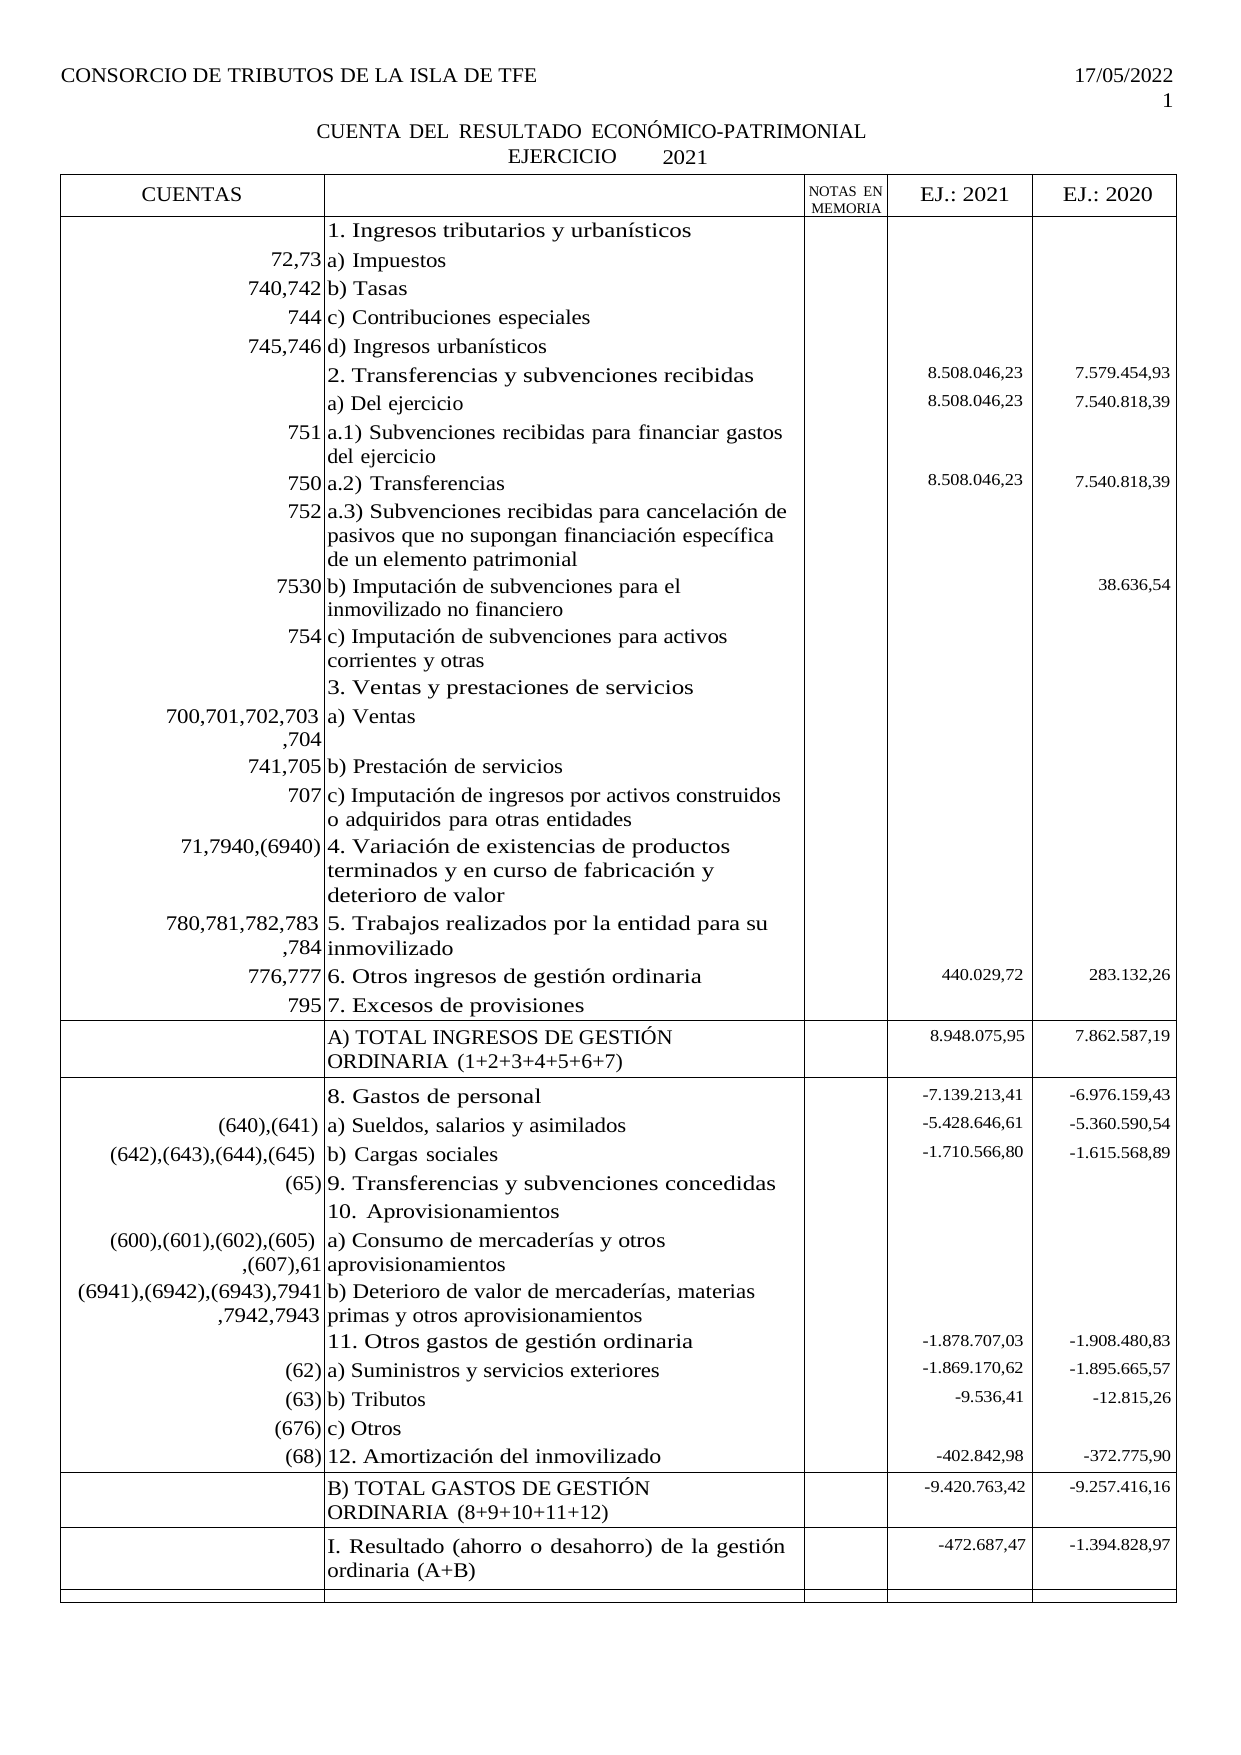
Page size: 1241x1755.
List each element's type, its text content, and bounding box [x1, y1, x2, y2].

table_cell [61, 1198, 324, 1226]
table_cell [61, 808, 324, 833]
table_cell -472.687,47 [888, 1528, 1032, 1588]
table_header CUENTAS [61, 175, 324, 216]
table_cell -5.360.590,54 [1033, 1111, 1176, 1139]
table_header EJ.: 2021 [888, 175, 1032, 216]
table_header EJ.: 2020 [1033, 175, 1176, 216]
table_cell 1. Ingresos tributarios y urbanísticos [325, 217, 804, 246]
table_cell [888, 1414, 1032, 1443]
table_cell -6.976.159,43 [1033, 1078, 1176, 1111]
table_cell [888, 859, 1032, 883]
table_cell [325, 1590, 804, 1602]
table_cell [888, 833, 1032, 859]
table_cell [61, 859, 324, 883]
table_cell c) Imputación de ingresos por activos construidos [325, 781, 804, 808]
table_cell A) TOTAL INGRESOS DE GESTIÓN ORDINARIA (1+2+3+4+5+6+7) [325, 1021, 804, 1077]
table_cell [805, 217, 887, 1020]
table_cell [888, 754, 1032, 781]
table_cell [1033, 649, 1176, 674]
table_cell 776,777 [61, 963, 324, 991]
table_cell (676) [61, 1414, 324, 1443]
table_header NOTAS EN MEMORIA [805, 175, 887, 216]
table_cell 283.132,26 [1033, 963, 1176, 1020]
table_cell -372.775,90 [1033, 1443, 1176, 1472]
table_cell [888, 936, 1032, 962]
table_cell -1.615.568,89 [1033, 1140, 1176, 1169]
table_cell (63) [61, 1385, 324, 1414]
table_cell -9.257.416,16 [1033, 1473, 1176, 1527]
table_cell [888, 498, 1032, 524]
table_cell [888, 910, 1032, 936]
table_cell pasivos que no supongan financiación específica [325, 524, 804, 548]
table_cell [805, 1528, 887, 1588]
table_cell -12.815,26 [1033, 1385, 1176, 1414]
table_cell -1.895.665,57 [1033, 1356, 1176, 1384]
table_cell [61, 884, 324, 910]
table_cell [888, 674, 1032, 702]
table_header [325, 175, 804, 216]
table_cell -1.878.707,03 [888, 1329, 1032, 1356]
table_cell [1033, 936, 1176, 962]
table_cell [1033, 884, 1176, 910]
table_cell 700,701,702,703 [61, 702, 324, 728]
table_cell 7.540.818,39 [1033, 389, 1176, 418]
table_cell ,7942,7943 [61, 1304, 324, 1329]
table_cell [1033, 418, 1176, 444]
table_cell [325, 728, 804, 753]
table_cell (640),(641) [61, 1078, 324, 1139]
table_cell ,(607),61 [61, 1253, 324, 1278]
table_cell [1033, 702, 1176, 728]
table_cell a) Sueldos, salarios y asimilados [325, 1111, 804, 1139]
table_cell [805, 1473, 887, 1527]
table_cell (600),(601),(602),(605) [61, 1226, 324, 1253]
table_cell ,784 [61, 936, 324, 962]
table_cell [1033, 1226, 1176, 1253]
table_cell a.3) Subvenciones recibidas para cancelación de [325, 498, 804, 524]
table_cell 751 [61, 418, 324, 444]
table_cell 7.579.454,93 [1033, 217, 1176, 389]
table_cell inmovilizado no financiero [325, 598, 804, 623]
table_cell 780,781,782,783 [61, 910, 324, 936]
table_cell ,704 [61, 728, 324, 753]
table_cell 38.636,54 [1033, 573, 1176, 598]
table_cell [1033, 445, 1176, 469]
table_cell [888, 598, 1032, 623]
table_cell aprovisionamientos [325, 1253, 804, 1278]
table_cell 8.948.075,95 [888, 1021, 1032, 1077]
table_cell 71,7940,(6940) [61, 833, 324, 859]
table_cell [1033, 754, 1176, 781]
table_cell o adquiridos para otras entidades [325, 808, 804, 833]
table_cell b) Prestación de servicios [325, 754, 804, 781]
table_cell [1033, 859, 1176, 883]
table_cell 795 [61, 991, 324, 1020]
table_cell a.1) Subvenciones recibidas para financiar gastos [325, 418, 804, 444]
table_cell 7530 [61, 573, 324, 598]
table_cell 7. Excesos de provisiones [325, 991, 804, 1020]
table_cell 10. Aprovisionamientos [325, 1198, 804, 1226]
table_cell [888, 1590, 1032, 1602]
table_cell 752 [61, 498, 324, 524]
table_cell c) Imputación de subvenciones para activos [325, 624, 804, 649]
table_cell [61, 1021, 324, 1077]
table_cell terminados y en curso de fabricación y [325, 859, 804, 883]
table_cell (62) [61, 1356, 324, 1384]
table_cell [805, 1590, 887, 1602]
table_cell deterioro de valor [325, 884, 804, 910]
table_cell [888, 418, 1032, 444]
table_cell 8.508.046,23 [888, 217, 1032, 389]
table_cell [61, 598, 324, 623]
table_cell [61, 649, 324, 674]
table_cell 3. Ventas y prestaciones de servicios [325, 674, 804, 702]
table_cell [1033, 1253, 1176, 1278]
table_cell -402.842,98 [888, 1443, 1032, 1472]
table_cell [888, 548, 1032, 573]
table_cell -1.908.480,83 [1033, 1329, 1176, 1356]
table_cell [888, 445, 1032, 469]
table_cell [888, 808, 1032, 833]
table_cell 741,705 [61, 754, 324, 781]
table_cell 6. Otros ingresos de gestión ordinaria [325, 963, 804, 991]
table_cell [1033, 808, 1176, 833]
table_cell -5.428.646,61 [888, 1111, 1032, 1139]
table_cell [888, 573, 1032, 598]
table_cell a) Suministros y servicios exteriores [325, 1356, 804, 1384]
table_cell B) TOTAL GASTOS DE GESTIÓN ORDINARIA (8+9+10+11+12) [325, 1473, 804, 1527]
table_cell 750 [61, 469, 324, 498]
table_cell [61, 1329, 324, 1356]
table_cell [888, 781, 1032, 808]
table_cell [61, 1473, 324, 1527]
table_cell -9.420.763,42 [888, 1473, 1032, 1527]
table_cell [805, 1078, 887, 1472]
table_cell -7.139.213,41 [888, 1078, 1032, 1111]
table_cell [888, 524, 1032, 548]
table_cell a) Impuestos [325, 246, 804, 274]
table_cell a) Consumo de mercaderías y otros [325, 1226, 804, 1253]
table_cell 7.862.587,19 [1033, 1021, 1176, 1077]
table_cell I. Resultado (ahorro o desahorro) de la gestión ordinaria (A+B) [325, 1528, 804, 1588]
table_cell 72,73 [61, 217, 324, 274]
table_cell c) Otros [325, 1414, 804, 1443]
table_cell 8. Gastos de personal [325, 1078, 804, 1111]
table_cell [1033, 548, 1176, 573]
table_cell [61, 1590, 324, 1602]
table_cell (642),(643),(644),(645) [61, 1140, 324, 1169]
table_cell [888, 649, 1032, 674]
table_cell [1033, 674, 1176, 702]
table_cell d) Ingresos urbanísticos [325, 332, 804, 361]
table_cell 11. Otros gastos de gestión ordinaria [325, 1329, 804, 1356]
table_cell (68) [61, 1443, 324, 1472]
table_cell [61, 445, 324, 469]
table_cell [1033, 1590, 1176, 1602]
table_cell [1033, 1304, 1176, 1329]
table_cell corrientes y otras [325, 649, 804, 674]
table_cell 740,742 [61, 275, 324, 303]
table_cell [888, 1226, 1032, 1253]
table_cell -1.394.828,97 [1033, 1528, 1176, 1588]
table_cell [1033, 624, 1176, 649]
table_cell 5. Trabajos realizados por la entidad para su [325, 910, 804, 936]
table_cell [1033, 1278, 1176, 1303]
table_cell [61, 674, 324, 702]
table_cell [61, 548, 324, 573]
table_cell [888, 702, 1032, 728]
table_cell c) Contribuciones especiales [325, 303, 804, 332]
table_cell 8.508.046,23 [888, 469, 1032, 498]
table_cell (65) [61, 1169, 324, 1198]
table_cell inmovilizado [325, 936, 804, 962]
table_cell -1.869.170,62 [888, 1356, 1032, 1384]
table_cell [1033, 598, 1176, 623]
table_cell [1033, 1414, 1176, 1443]
table_cell 707 [61, 781, 324, 808]
table_cell b) Imputación de subvenciones para el [325, 573, 804, 598]
table_cell 745,746 [61, 332, 324, 361]
table_cell [61, 361, 324, 389]
table_cell 440.029,72 [888, 963, 1032, 1020]
table_cell de un elemento patrimonial [325, 548, 804, 573]
table_cell [1033, 1169, 1176, 1198]
table_cell del ejercicio [325, 445, 804, 469]
table_cell [1033, 1198, 1176, 1226]
table_cell [888, 1198, 1032, 1226]
table_cell 744 [61, 303, 324, 332]
table_cell b) Tasas [325, 275, 804, 303]
table_cell [1033, 728, 1176, 753]
table_cell 4. Variación de existencias de productos [325, 833, 804, 859]
table_cell [61, 524, 324, 548]
table_cell [888, 884, 1032, 910]
table_cell [888, 624, 1032, 649]
table_cell [1033, 910, 1176, 936]
table_cell primas y otros aprovisionamientos [325, 1304, 804, 1329]
table_cell [888, 1278, 1032, 1303]
table_cell [1033, 524, 1176, 548]
table_cell b) Tributos [325, 1385, 804, 1414]
table_cell [1033, 781, 1176, 808]
table_cell [888, 1253, 1032, 1278]
table_cell a) Ventas [325, 702, 804, 728]
table_cell 2. Transferencias y subvenciones recibidas [325, 361, 804, 389]
table_cell 12. Amortización del inmovilizado [325, 1443, 804, 1472]
table_cell 754 [61, 624, 324, 649]
table_cell b) Cargas sociales [325, 1140, 804, 1169]
table_cell -9.536,41 [888, 1385, 1032, 1414]
table_cell 9. Transferencias y subvenciones concedidas [325, 1169, 804, 1198]
table_cell [1033, 498, 1176, 524]
table_cell [888, 1304, 1032, 1329]
table_cell b) Deterioro de valor de mercaderías, materias [325, 1278, 804, 1303]
table_cell [1033, 833, 1176, 859]
table_cell a.2) Transferencias [325, 469, 804, 498]
table_cell [805, 1021, 887, 1077]
table_cell [888, 728, 1032, 753]
table_cell 8.508.046,23 [888, 389, 1032, 418]
table_cell a) Del ejercicio [325, 389, 804, 418]
table_cell -1.710.566,80 [888, 1140, 1032, 1169]
table_cell (6941),(6942),(6943),7941 [61, 1278, 324, 1303]
table_cell [61, 1528, 324, 1588]
table_cell [888, 1169, 1032, 1198]
table_cell 7.540.818,39 [1033, 469, 1176, 498]
table_cell [61, 389, 324, 418]
